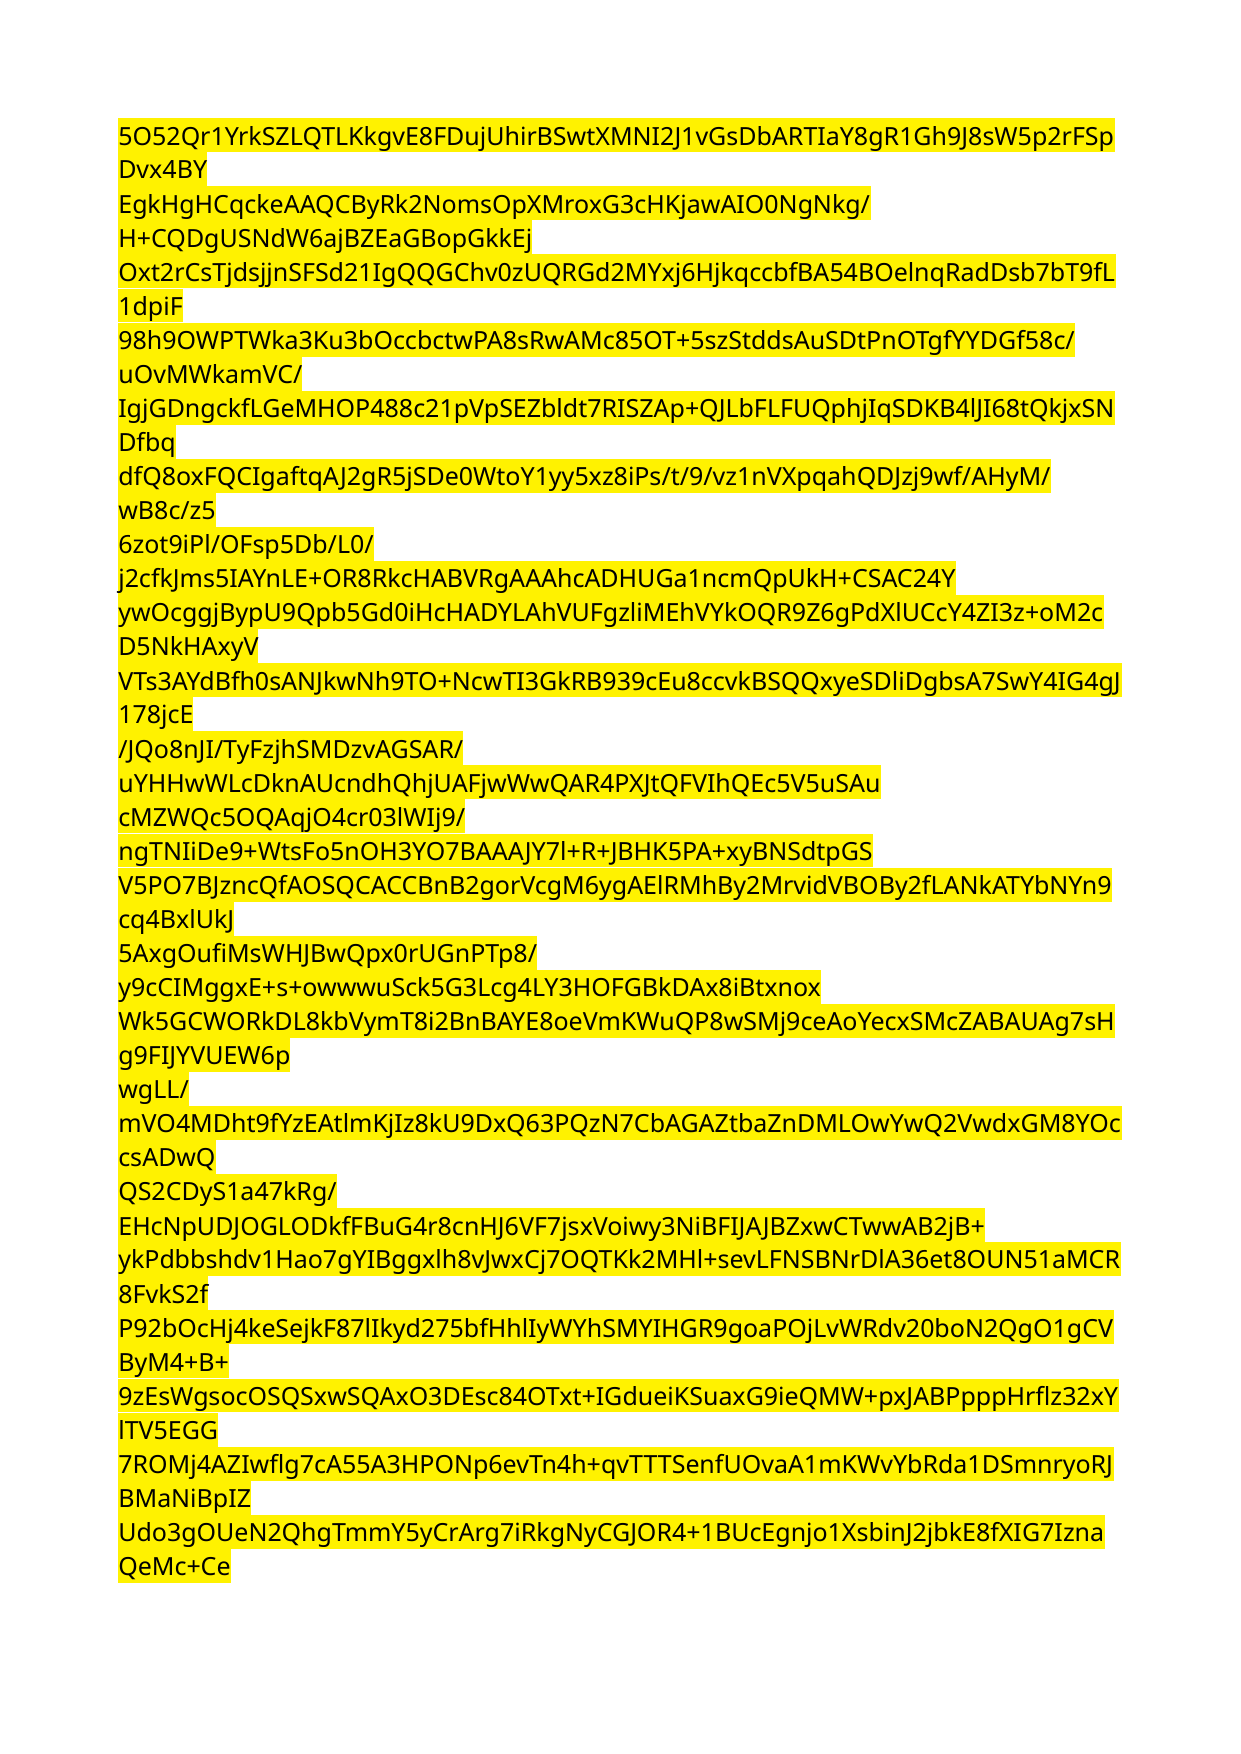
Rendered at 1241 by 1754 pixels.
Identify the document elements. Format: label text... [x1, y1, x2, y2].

text dfQ8oxFQCIgaftqAJ2gR5jSDe0WtoY1yy5xz8iPs/t/9/vz1nVXpqahQDJzj9wf/AHyM/wB8c/z5 [118, 459, 1122, 527]
text 5AxgOufiMsWHJBwQpx0rUGnPTp8/y9cCIMggxE+s+owwwuSck5G3Lcg4LY3HOFGBkDAx8iBtxnox [118, 936, 1122, 1004]
text Udo3gOUeN2QhgTmmY5yCrArg7iRkgNyCGJOR4+1BUcEgnjo1XsbinJ2jbkE8fXIG7IznaQeMc+Ce [118, 1515, 1122, 1583]
text Wk5GCWORkDL8kbVymT8i2BnBAYE8oeVmKWuQP8wSMj9ceAoYecxSMcZABAUAg7sHg9FIJYVUEW6p [118, 1004, 1122, 1072]
text V5PO7BJzncQfAOSQCACCBnB2gorVcgM6ygAElRMhBy2MrvidVBOBy2fLANkATYbNYn9cq4BxlUkJ [118, 867, 1122, 936]
text ykPdbbshdv1Hao7gYIBggxlh8vJwxCj7OQTKk2MHl+sevLFNSBNrDlA36et8OUN51aMCR8FvkS2f [118, 1242, 1122, 1310]
text Oxt2rCsTjdsjjnSFSd21IgQQGChv0zUQRGd2MYxj6HjkqccbfBA54BOelnqRadDsb7bT9fL1dpiF [118, 254, 1122, 322]
text 6zot9iPl/OFsp5Db/L0/j2cfkJms5IAYnLE+OR8RkcHABVRgAAAhcADHUGa1ncmQpUkH+CSAC24Y [118, 527, 1122, 595]
text QS2CDyS1a47kRg/EHcNpUDJOGLODkfFBuG4r8cnHJ6VF7jsxVoiwy3NiBFIJAJBZxwCTwwAB2jB+ [118, 1174, 1122, 1242]
text EgkHgHCqckeAAQCByRk2NomsOpXMroxG3cHKjawAIO0NgNkg/H+CQDgUSNdW6ajBZEaGBopGkkEj [118, 186, 1122, 254]
text VTs3AYdBfh0sANJkwNh9TO+NcwTI3GkRB939cEu8ccvkBSQQxyeSDliDgbsA7SwY4IG4gJ178jcE [118, 663, 1122, 731]
text ywOcggjBypU9Qpb5Gd0iHcHADYLAhVUFgzliMEhVYkOQR9Z6gPdXlUCcY4ZI3z+oM2cD5NkHAxyV [118, 595, 1122, 663]
text /JQo8nJI/TyFzjhSMDzvAGSAR/uYHHwWLcDknAUcndhQhjUAFjwWwQAR4PXJtQFVIhQEc5V5uSAu [118, 731, 1122, 799]
text 7ROMj4AZIwflg7cA55A3HPONp6evTn4h+qvTTTSenfUOvaA1mKWvYbRda1DSmnryoRJBMaNiBpIZ [118, 1447, 1122, 1515]
text 5O52Qr1YrkSZLQTLKkgvE8FDujUhirBSwtXMNI2J1vGsDbARTIaY8gR1Gh9J8sW5p2rFSpDvx4BY [118, 118, 1122, 186]
text 98h9OWPTWka3Ku3bOccbctwPA8sRwAMc85OT+5szStddsAuSDtPnOTgfYYDGf58c/uOvMWkamVC/ [118, 322, 1122, 391]
text P92bOcHj4keSejkF87lIkyd275bfHhlIyWYhSMYIHGR9goaPOjLvWRdv20boN2QgO1gCVByM4+B+ [118, 1310, 1122, 1378]
text IgjGDngckfLGeMHOP488c21pVpSEZbldt7RISZAp+QJLbFLFUQphjIqSDKB4lJI68tQkjxSNDfbq [118, 391, 1122, 459]
text 9zEsWgsocOSQSxwSQAxO3DEsc84OTxt+IGdueiKSuaxG9ieQMW+pxJABPpppHrflz32xYlTV5EGG [118, 1378, 1122, 1447]
text wgLL/mVO4MDht9fYzEAtlmKjIz8kU9DxQ63PQzN7CbAGAZtbaZnDMLOwYwQ2VwdxGM8YOccsADwQ [118, 1072, 1122, 1174]
text cMZWQc5OQAqjO4cr03lWIj9/ngTNIiDe9+WtsFo5nOH3YO7BAAAJY7l+R+JBHK5PA+xyBNSdtpGS [118, 799, 1122, 867]
